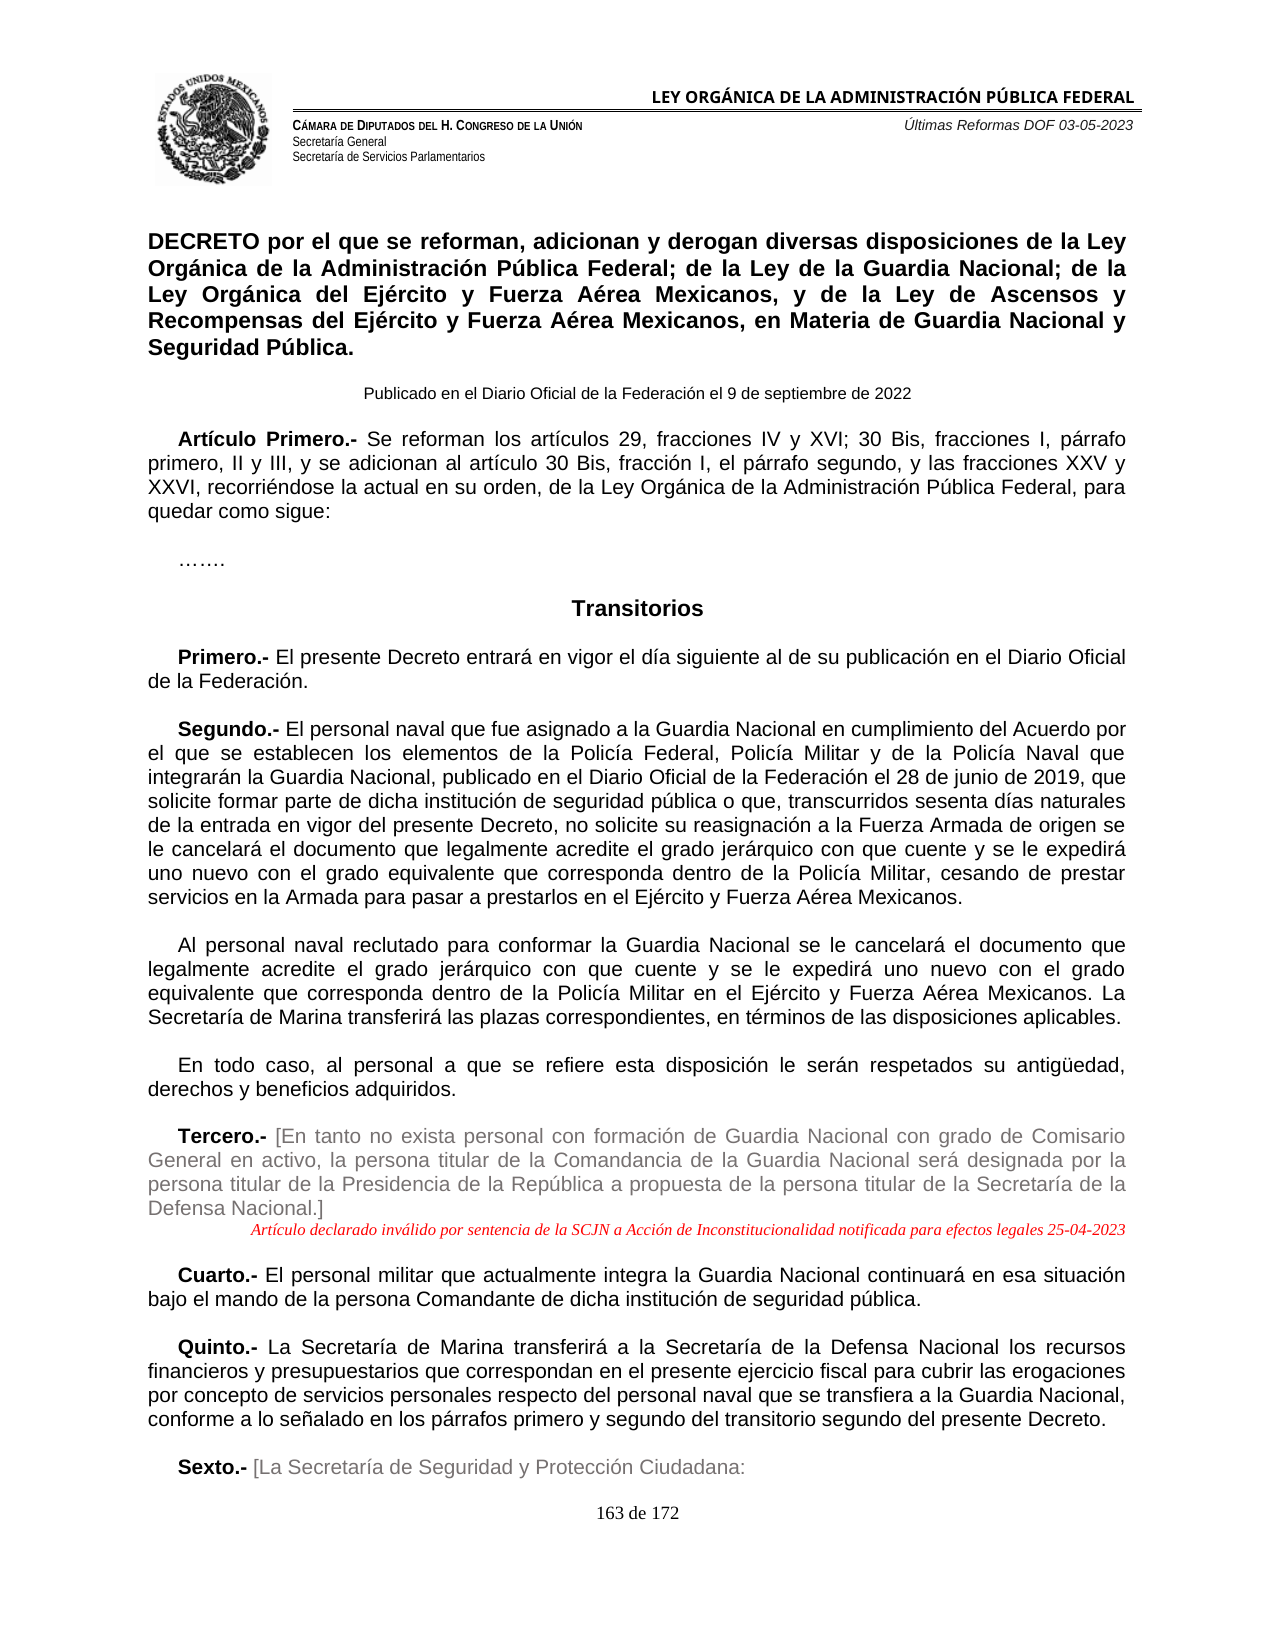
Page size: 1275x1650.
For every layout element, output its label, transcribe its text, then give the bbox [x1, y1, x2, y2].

text Artículo declarado inválido por sentencia de la SCJN a Acción de Inconstitucionalidad notificada para efectos legales 25-04-2023 [148, 1220, 1127, 1239]
text Primero.- El presente Decreto entrará en vigor el día siguiente al de su publicación en el Diario Oficial de la Federación. [148, 645, 1127, 693]
text Publicado en el Diario Oficial de la Federación el 9 de septiembre de 2022 [148, 384, 1127, 403]
text Transitorios [148, 595, 1127, 621]
text Segundo.- El personal naval que fue asignado a la Guardia Nacional en cumplimiento del Acuerdo por el que se establecen los elementos de la Policía Federal, Policía Militar y de la Policía Naval que integrarán la Guardia Nacional, publicado en el Diario Oficial de la Federación el 28 de junio de 2019, que solicite formar parte de dicha institución de seguridad pública o que, transcurridos sesenta días naturales de la entrada en vigor del presente Decreto, no solicite su reasignación a la Fuerza Armada de origen se le cancelará el documento que legalmente acredite el grado jerárquico con que cuente y se le expedirá uno nuevo con el grado equivalente que corresponda dentro de la Policía Militar, cesando de prestar servicios en la Armada para pasar a prestarlos en el Ejército y Fuerza Aérea Mexicanos. [148, 717, 1127, 909]
text Tercero.- [En tanto no exista personal con formación de Guardia Nacional con grado de Comisario General en activo, la persona titular de la Comandancia de la Guardia Nacional será designada por la persona titular de la Presidencia de la República a propuesta de la persona titular de la Secretaría de la Defensa Nacional.] [148, 1124, 1127, 1220]
text Artículo Primero.- Se reforman los artículos 29, fracciones IV y XVI; 30 Bis, fracciones I, párrafo primero, II y III, y se adicionan al artículo 30 Bis, fracción I, el párrafo segundo, y las fracciones XXV y XXVI, recorriéndose la actual en su orden, de la Ley Orgánica de la Administración Pública Federal, para quedar como sigue: [148, 427, 1127, 523]
text Al personal naval reclutado para conformar la Guardia Nacional se le cancelará el documento que legalmente acredite el grado jerárquico con que cuente y se le expedirá uno nuevo con el grado equivalente que corresponda dentro de la Policía Militar en el Ejército y Fuerza Aérea Mexicanos. La Secretaría de Marina transferirá las plazas correspondientes, en términos de las disposiciones aplicables. [148, 933, 1127, 1028]
text Quinto.- La Secretaría de Marina transferirá a la Secretaría de la Defensa Nacional los recursos financieros y presupuestarios que correspondan en el presente ejercicio fiscal para cubrir las erogaciones por concepto de servicios personales respecto del personal naval que se transfiera a la Guardia Nacional, conforme a lo señalado en los párrafos primero y segundo del transitorio segundo del presente Decreto. [148, 1335, 1127, 1431]
text ……. [148, 547, 1127, 571]
text Sexto.- [La Secretaría de Seguridad y Protección Ciudadana: [148, 1455, 1127, 1479]
text En todo caso, al personal a que se refiere esta disposición le serán respetados su antigüedad, derechos y beneficios adquiridos. [148, 1052, 1127, 1100]
text DECRETO por el que se reforman, adicionan y derogan diversas disposiciones de la Ley Orgánica de la Administración Pública Federal; de la Ley de la Guardia Nacional; de la Ley Orgánica del Ejército y Fuerza Aérea Mexicanos, y de la Ley de Ascensos y Recompensas del Ejército y Fuerza Aérea Mexicanos, en Materia de Guardia Nacional y Seguridad Pública. [148, 228, 1127, 360]
text Cuarto.- El personal militar que actualmente integra la Guardia Nacional continuará en esa situación bajo el mando de la persona Comandante de dicha institución de seguridad pública. [148, 1263, 1127, 1311]
